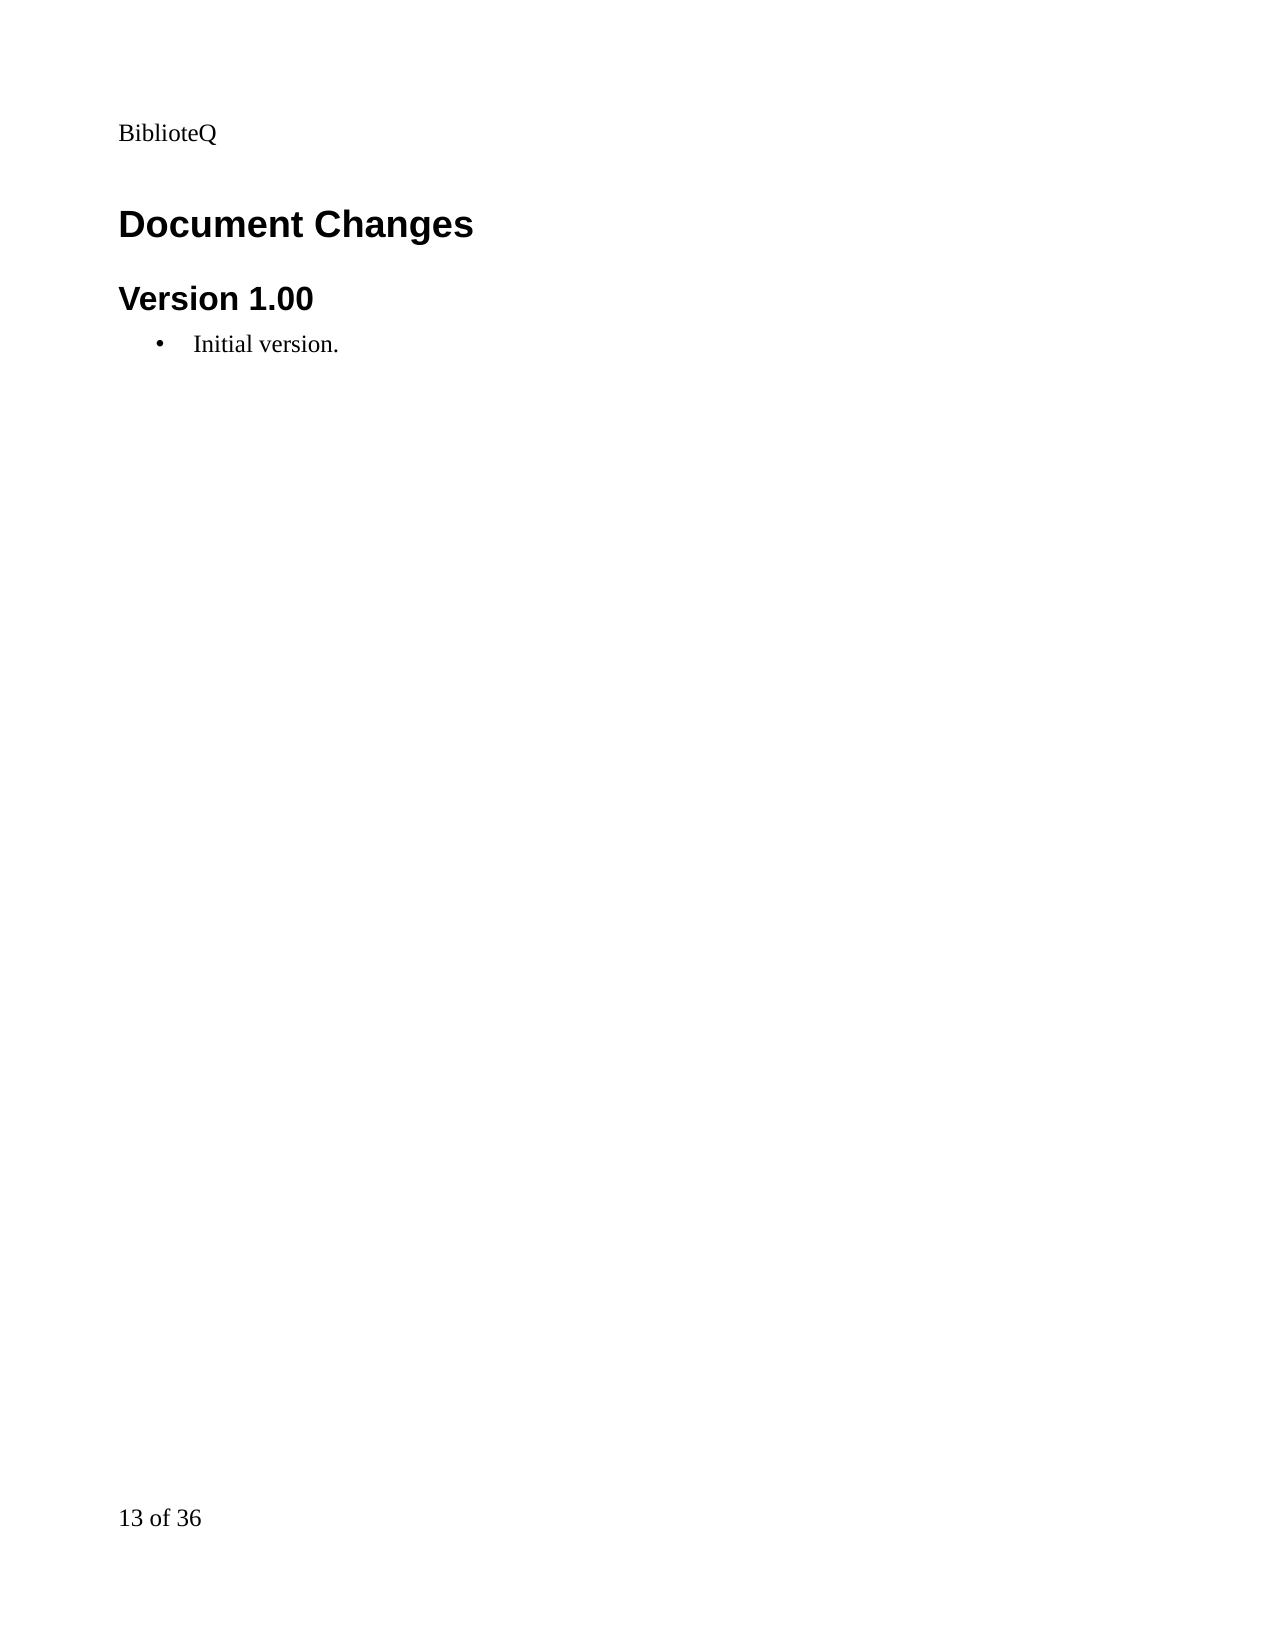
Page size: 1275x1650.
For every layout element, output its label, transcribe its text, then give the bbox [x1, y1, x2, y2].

list Initial version. [156, 329, 1157, 358]
subtitle Document Changes [118, 201, 1157, 245]
subtitle Version 1.00 [118, 278, 1157, 317]
